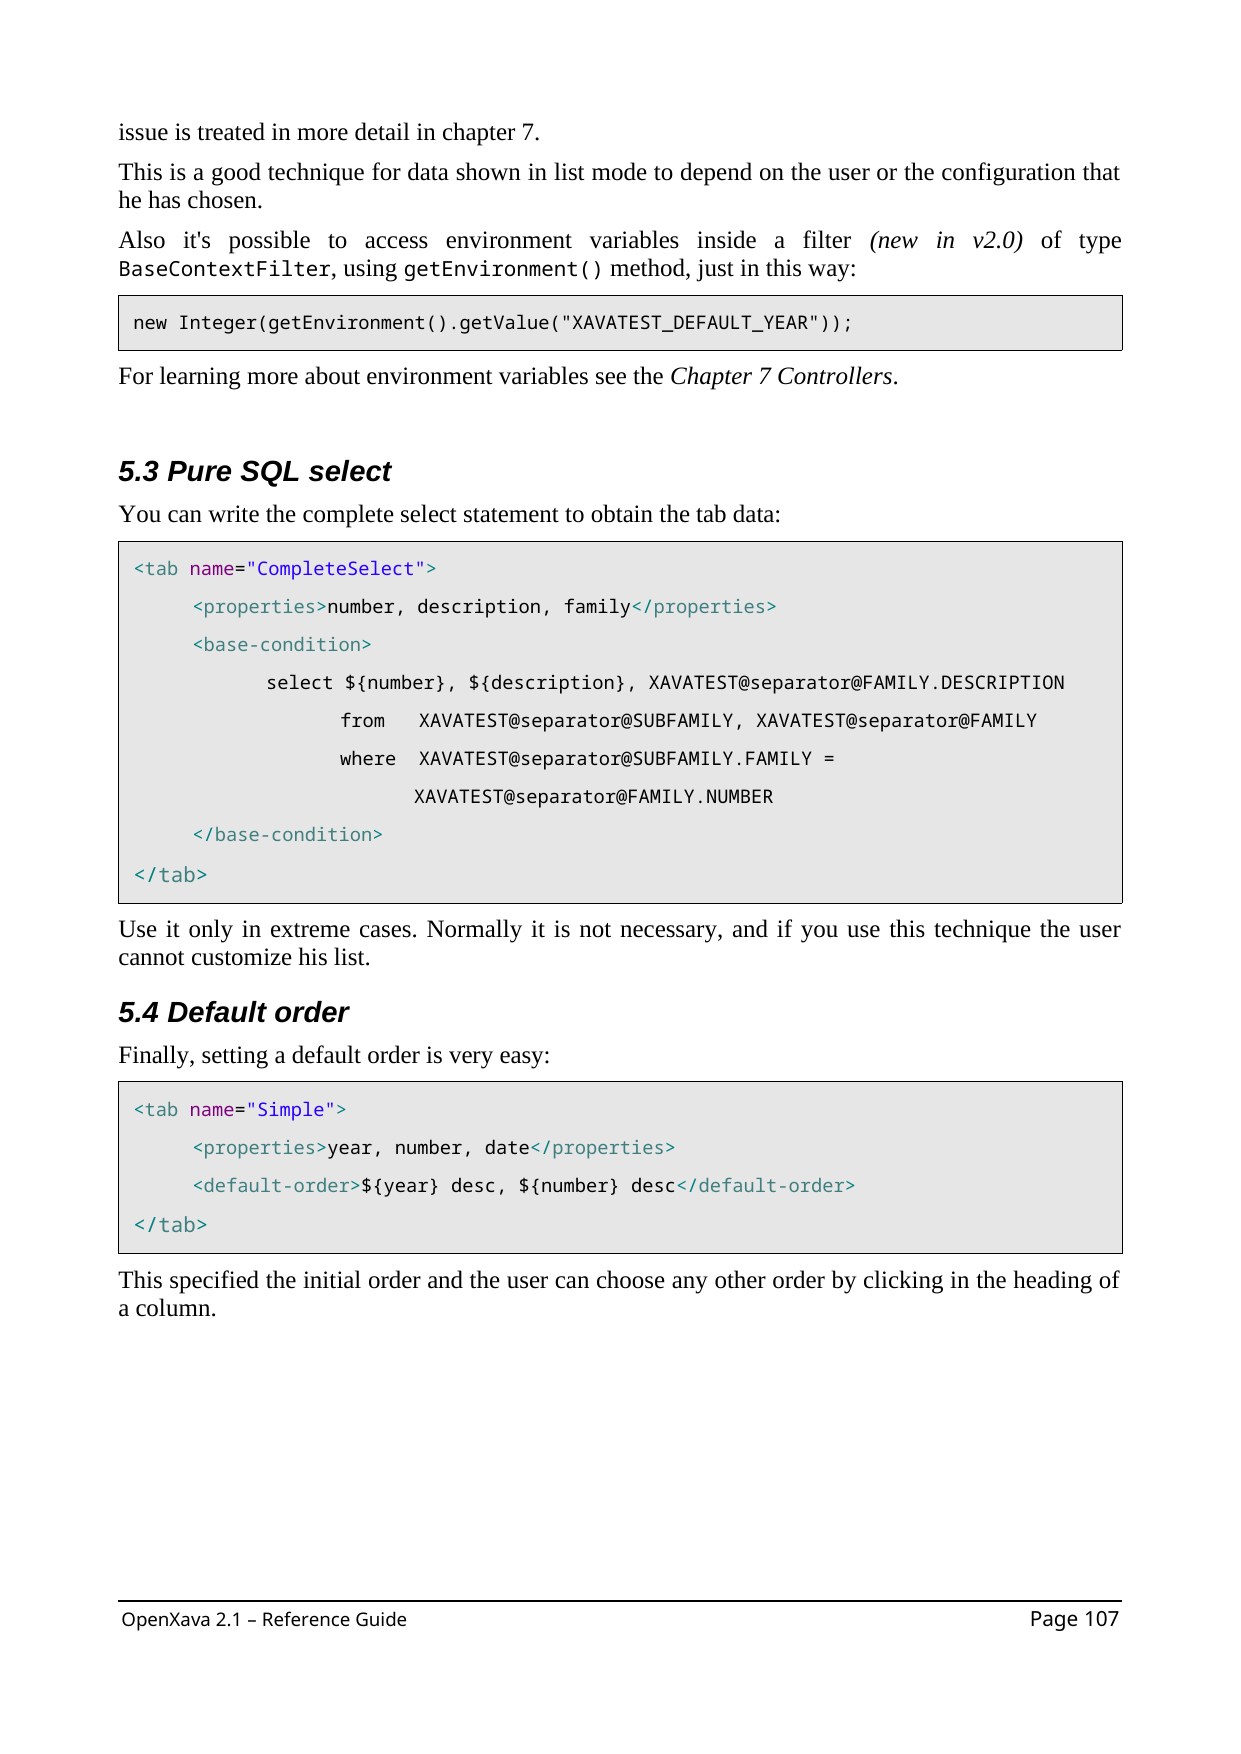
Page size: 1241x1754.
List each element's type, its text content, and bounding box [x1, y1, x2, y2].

text </tab> [119, 1195, 1122, 1253]
text For learning more about environment variables see the Chapter 7 Controllers. [118, 362, 1122, 390]
text issue is treated in more detail in chapter 7. [118, 118, 1122, 146]
text You can write the complete select statement to obtain the tab data: [118, 501, 1122, 528]
text select ${number}, ${description}, XAVATEST@separator@FAMILY.DESCRIPTION [119, 655, 1122, 693]
text <tab name="CompleteSelect"> [119, 542, 1122, 579]
text from XAVATEST@separator@SUBFAMILY, XAVATEST@separator@FAMILY [119, 693, 1122, 731]
subtitle Default order [118, 996, 1122, 1029]
text </tab> [119, 845, 1122, 903]
text <properties>number, description, family</properties> [119, 579, 1122, 617]
text Use it only in extreme cases. Normally it is not necessary, and if you use this technique the user cannot customize his list. [118, 916, 1122, 971]
text </base-condition> [119, 807, 1122, 845]
text Finally, setting a default order is very easy: [118, 1041, 1122, 1069]
text new Integer(getEnvironment().getValue("XAVATEST_DEFAULT_YEAR")); [119, 296, 1122, 350]
text <base-condition> [119, 617, 1122, 655]
text Also it's possible to access environment variables inside a filter (new in v2.0) of type BaseContextFilter, using getEnvironment() method, just in this way: [118, 226, 1122, 282]
text <default-order>${year} desc, ${number} desc</default-order> [119, 1157, 1122, 1195]
text <properties>year, number, date</properties> [119, 1119, 1122, 1157]
text where XAVATEST@separator@SUBFAMILY.FAMILY = [119, 731, 1122, 769]
text <tab name="Simple"> [119, 1082, 1122, 1119]
subtitle Pure SQL select [118, 455, 1122, 488]
text XAVATEST@separator@FAMILY.NUMBER [119, 769, 1122, 807]
text This specified the initial order and the user can choose any other order by clicking in the heading of a column. [118, 1266, 1122, 1321]
text This is a good technique for data shown in list mode to depend on the user or the configuration that he has chosen. [118, 158, 1122, 214]
